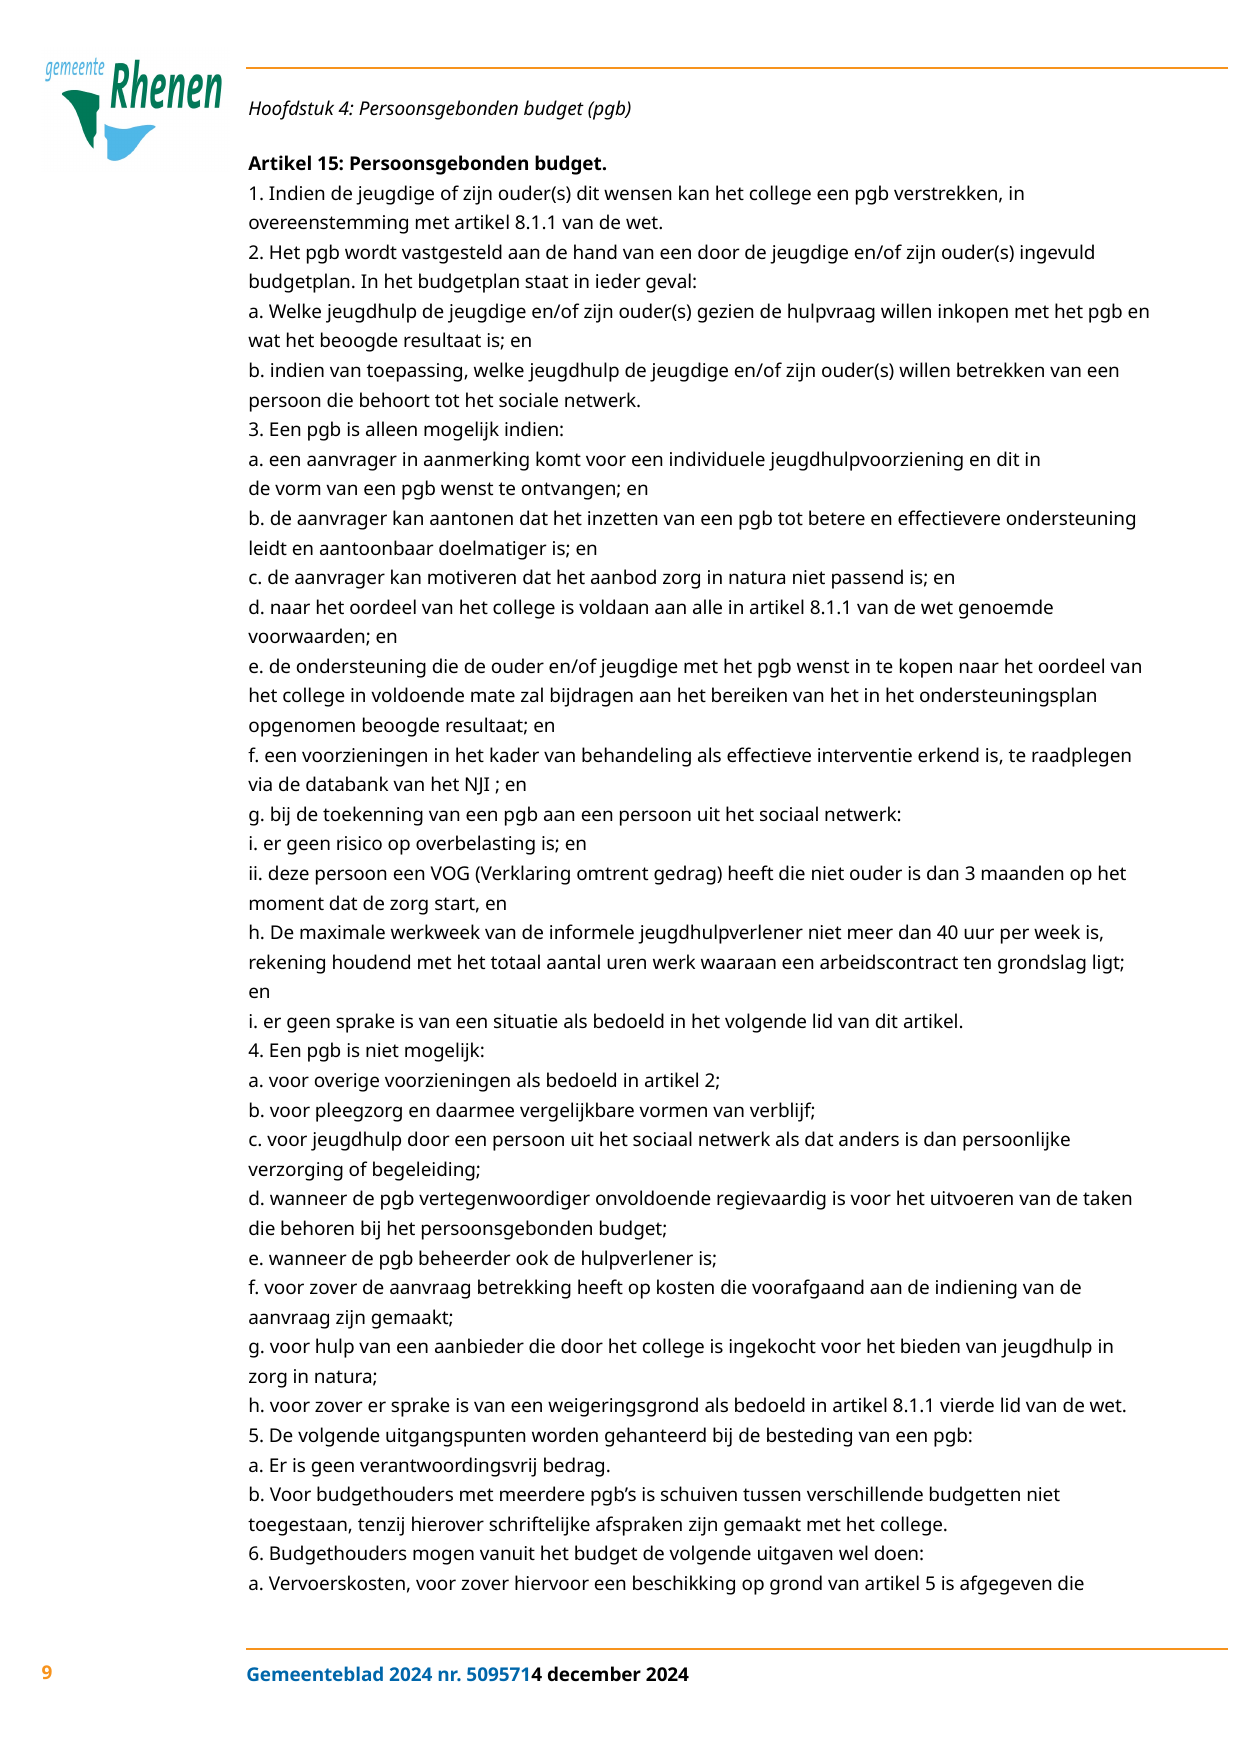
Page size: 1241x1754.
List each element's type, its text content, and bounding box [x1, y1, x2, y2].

text a. Vervoerskosten, voor zover hiervoor een beschikking op grond van artikel 5 is afgegeven die [248, 1570, 1152, 1596]
text a. Er is geen verantwoordingsvrij bedrag. [248, 1452, 1152, 1477]
text i. er geen risico op overbelasting is; en [248, 831, 1152, 856]
text a. voor overige voorzieningen als bedoeld in artikel 2; [248, 1067, 1152, 1093]
text c. de aanvrager kan motiveren dat het aanbod zorg in natura niet passend is; en [248, 564, 1152, 590]
text h. De maximale werkweek van de informele jeugdhulpverlener niet meer dan 40 uur per week is, rekening houdend met het totaal aantal uren werk waaraan een arbeidscontract ten grondslag ligt; en [248, 919, 1152, 1004]
text d. naar het oordeel van het college is voldaan aan alle in artikel 8.1.1 van de wet genoemde voorwaarden; en [248, 594, 1152, 649]
text a. Welke jeugdhulp de jeugdige en/of zijn ouder(s) gezien de hulpvraag willen inkopen met het pgb en wat het beoogde resultaat is; en [248, 298, 1152, 353]
text f. een voorzieningen in het kader van behandeling als effectieve interventie erkend is, te raadplegen via de databank van het NJI ; en [248, 742, 1152, 797]
text Artikel 15: Persoonsgebonden budget. [248, 150, 1152, 176]
text b. indien van toepassing, welke jeugdhulp de jeugdige en/of zijn ouder(s) willen betrekken van een persoon die behoort tot het sociale netwerk. [248, 357, 1152, 412]
text e. de ondersteuning die de ouder en/of jeugdige met het pgb wenst in te kopen naar het oordeel van het college in voldoende mate zal bijdragen aan het bereiken van het in het ondersteuningsplan opgenomen beoogde resultaat; en [248, 653, 1152, 738]
text e. wanneer de pgb beheerder ook de hulpverlener is; [248, 1245, 1152, 1270]
text b. Voor budgethouders met meerdere pgb’s is schuiven tussen verschillende budgetten niet toegestaan, tenzij hierover schriftelijke afspraken zijn gemaakt met het college. [248, 1481, 1152, 1537]
text 1. Indien de jeugdige of zijn ouder(s) dit wensen kan het college een pgb verstrekken, in overeenstemming met artikel 8.1.1 van de wet. [248, 180, 1152, 235]
text d. wanneer de pgb vertegenwoordiger onvoldoende regievaardig is voor het uitvoeren van de taken die behoren bij het persoonsgebonden budget; [248, 1186, 1152, 1241]
text i. er geen sprake is van een situatie als bedoeld in het volgende lid van dit artikel. [248, 1008, 1152, 1034]
text de vorm van een pgb wenst te ontvangen; en [248, 476, 1152, 501]
text ii. deze persoon een VOG (Verklaring omtrent gedrag) heeft die niet ouder is dan 3 maanden op het moment dat de zorg start, en [248, 860, 1152, 915]
picture [41, 47, 231, 172]
text 4. Een pgb is niet mogelijk: [248, 1038, 1152, 1063]
text 3. Een pgb is alleen mogelijk indien: [248, 416, 1152, 442]
text c. voor jeugdhulp door een persoon uit het sociaal netwerk als dat anders is dan persoonlijke verzorging of begeleiding; [248, 1126, 1152, 1182]
text Hoofdstuk 4: Persoonsgebonden budget (pgb) [248, 95, 1152, 121]
text 5. De volgende uitgangspunten worden gehanteerd bij de besteding van een pgb: [248, 1422, 1152, 1448]
text b. voor pleegzorg en daarmee vergelijkbare vormen van verblijf; [248, 1097, 1152, 1122]
text h. voor zover er sprake is van een weigeringsgrond als bedoeld in artikel 8.1.1 vierde lid van de wet. [248, 1393, 1152, 1418]
text g. bij de toekenning van een pgb aan een persoon uit het sociaal netwerk: [248, 801, 1152, 827]
text 6. Budgethouders mogen vanuit het budget de volgende uitgaven wel doen: [248, 1541, 1152, 1566]
text a. een aanvrager in aanmerking komt voor een individuele jeugdhulpvoorziening en dit in [248, 446, 1152, 472]
text 2. Het pgb wordt vastgesteld aan de hand van een door de jeugdige en/of zijn ouder(s) ingevuld budgetplan. In het budgetplan staat in ieder geval: [248, 239, 1152, 294]
text g. voor hulp van een aanbieder die door het college is ingekocht voor het bieden van jeugdhulp in zorg in natura; [248, 1333, 1152, 1389]
text f. voor zover de aanvraag betrekking heeft op kosten die voorafgaand aan de indiening van de aanvraag zijn gemaakt; [248, 1274, 1152, 1329]
text b. de aanvrager kan aantonen dat het inzetten van een pgb tot betere en effectievere ondersteuning leidt en aantoonbaar doelmatiger is; en [248, 505, 1152, 560]
